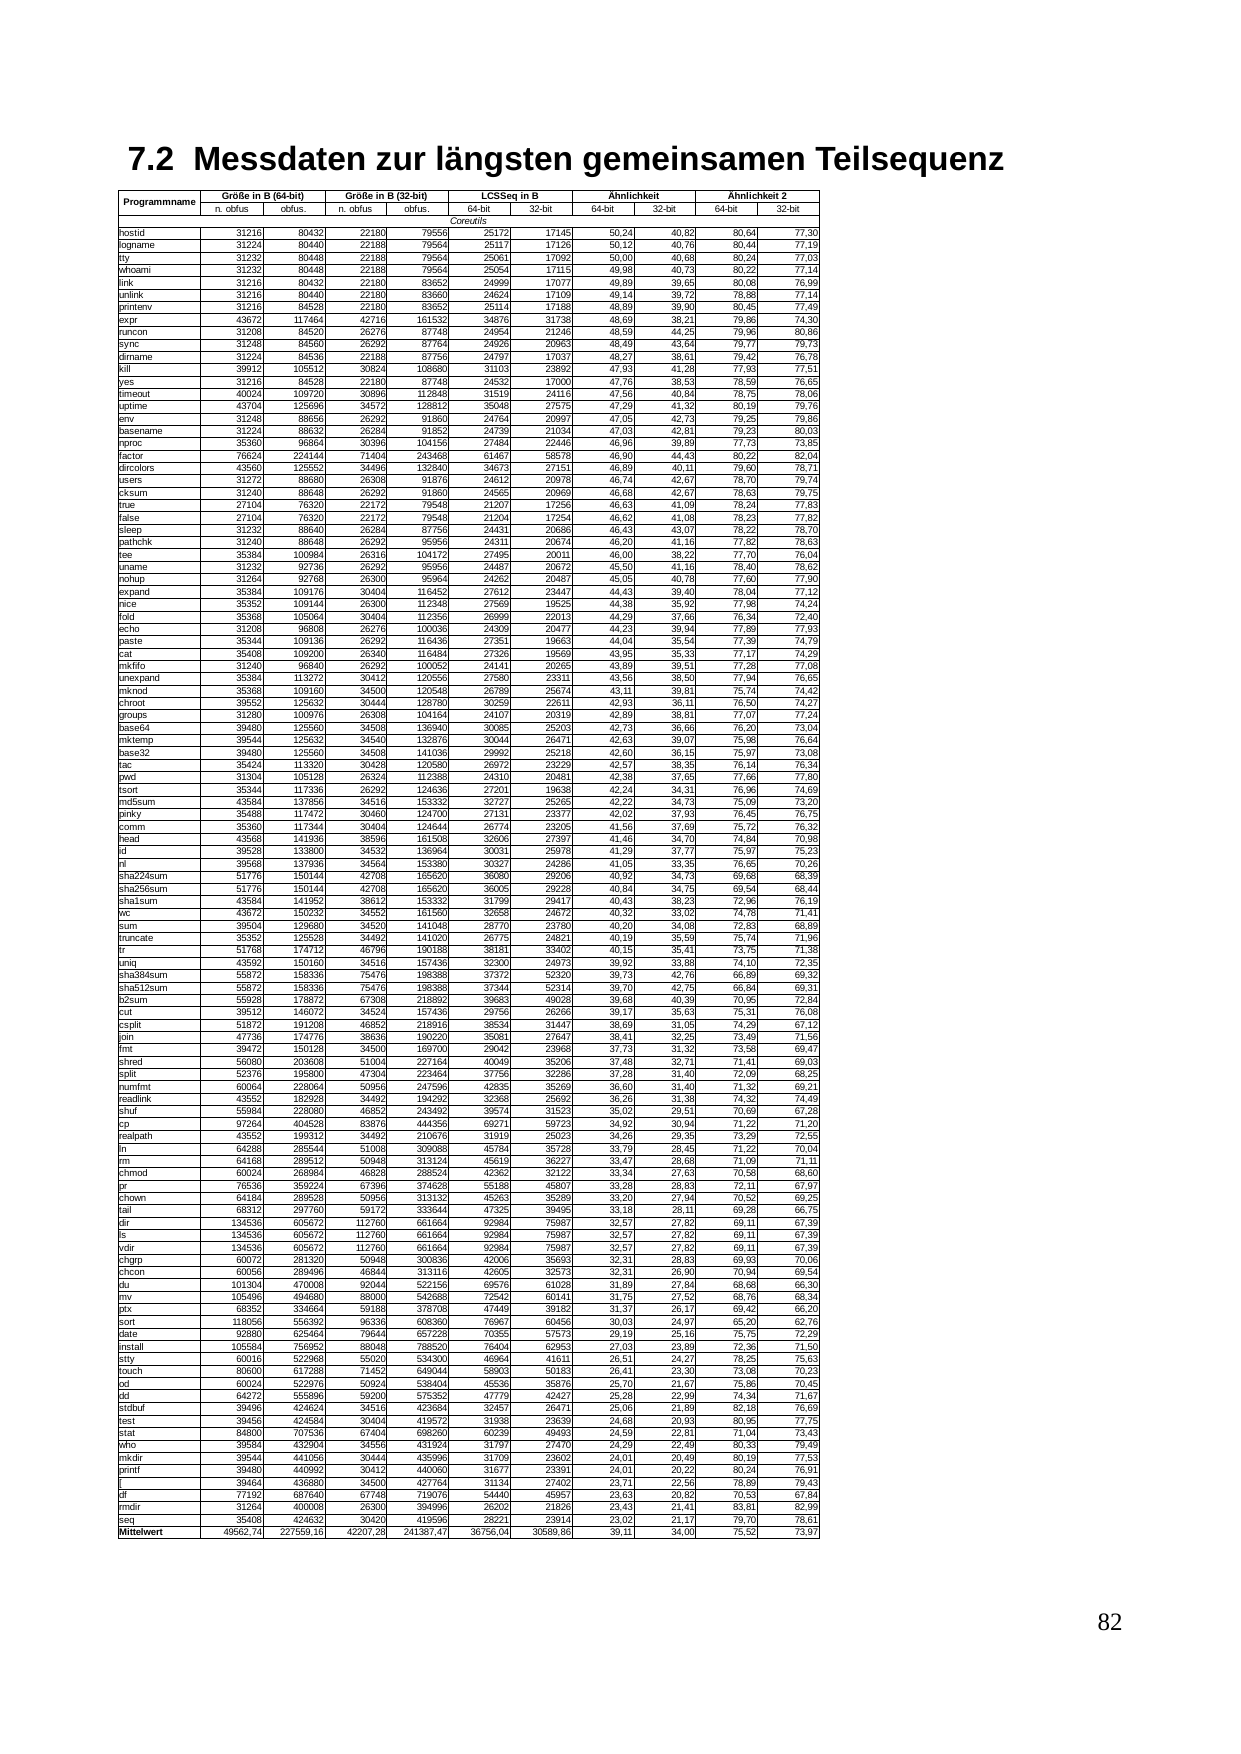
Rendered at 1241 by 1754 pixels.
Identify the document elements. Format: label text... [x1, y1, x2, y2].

subtitle Messdaten zur längsten gemeinsamen Teilsequenz [118, 139, 1122, 178]
